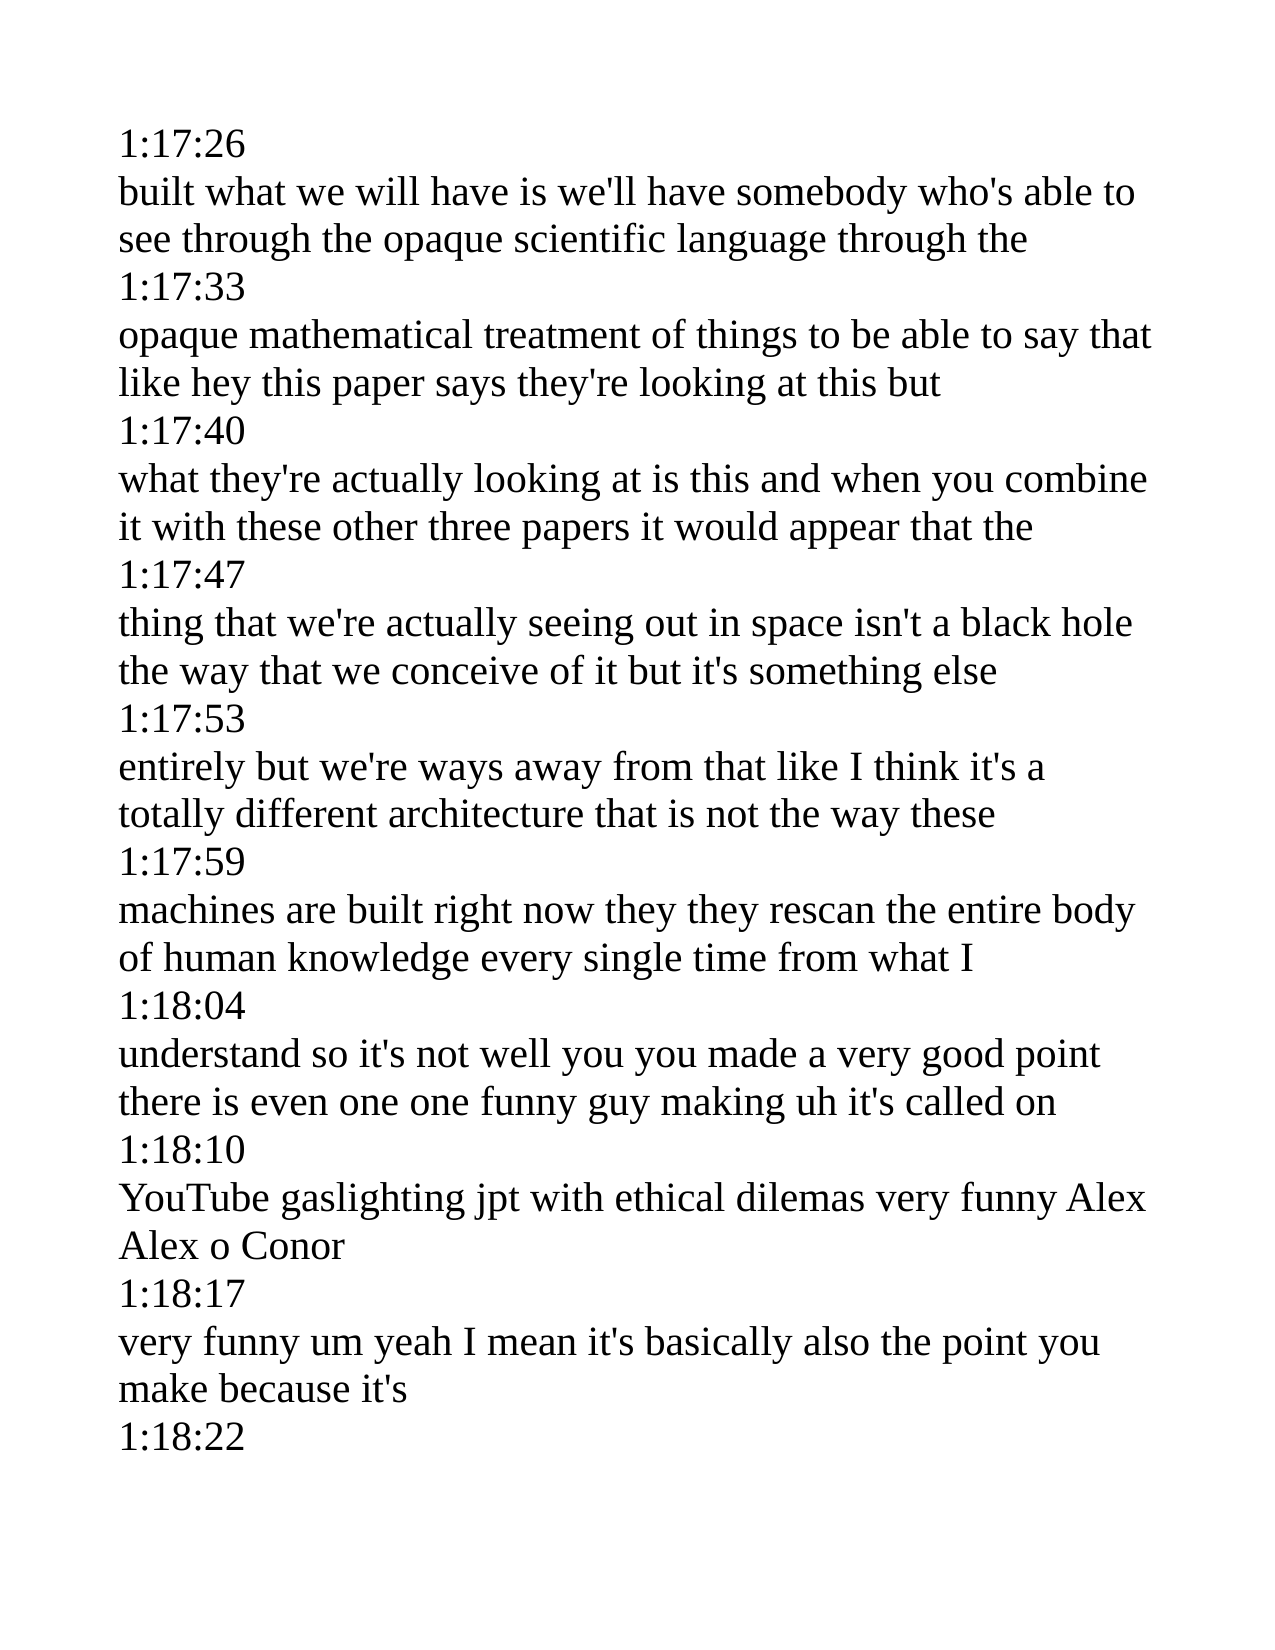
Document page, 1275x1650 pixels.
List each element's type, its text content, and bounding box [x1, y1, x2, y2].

text 1:17:26 [118, 118, 1157, 166]
text 1:18:10 [118, 1124, 1157, 1172]
text thing that we're actually seeing out in space isn't a black hole the way that we conceive of it but it's something else [118, 597, 1157, 693]
text 1:17:53 [118, 693, 1157, 741]
text 1:17:47 [118, 549, 1157, 597]
text YouTube gaslighting jpt with ethical dilemas very funny Alex Alex o Conor [118, 1172, 1157, 1268]
text what they're actually looking at is this and when you combine it with these other three papers it would appear that the [118, 453, 1157, 549]
text 1:18:17 [118, 1268, 1157, 1316]
text 1:18:04 [118, 981, 1157, 1028]
text built what we will have is we'll have somebody who's able to see through the opaque scientific language through the [118, 166, 1157, 262]
text 1:17:59 [118, 837, 1157, 885]
text 1:17:40 [118, 406, 1157, 453]
text opaque mathematical treatment of things to be able to say that like hey this paper says they're looking at this but [118, 310, 1157, 406]
text very funny um yeah I mean it's basically also the point you make because it's [118, 1316, 1157, 1412]
text machines are built right now they they rescan the entire body of human knowledge every single time from what I [118, 885, 1157, 981]
text entirely but we're ways away from that like I think it's a totally different architecture that is not the way these [118, 741, 1157, 837]
text understand so it's not well you you made a very good point there is even one one funny guy making uh it's called on [118, 1028, 1157, 1124]
text 1:18:22 [118, 1412, 1157, 1460]
text 1:17:33 [118, 262, 1157, 310]
